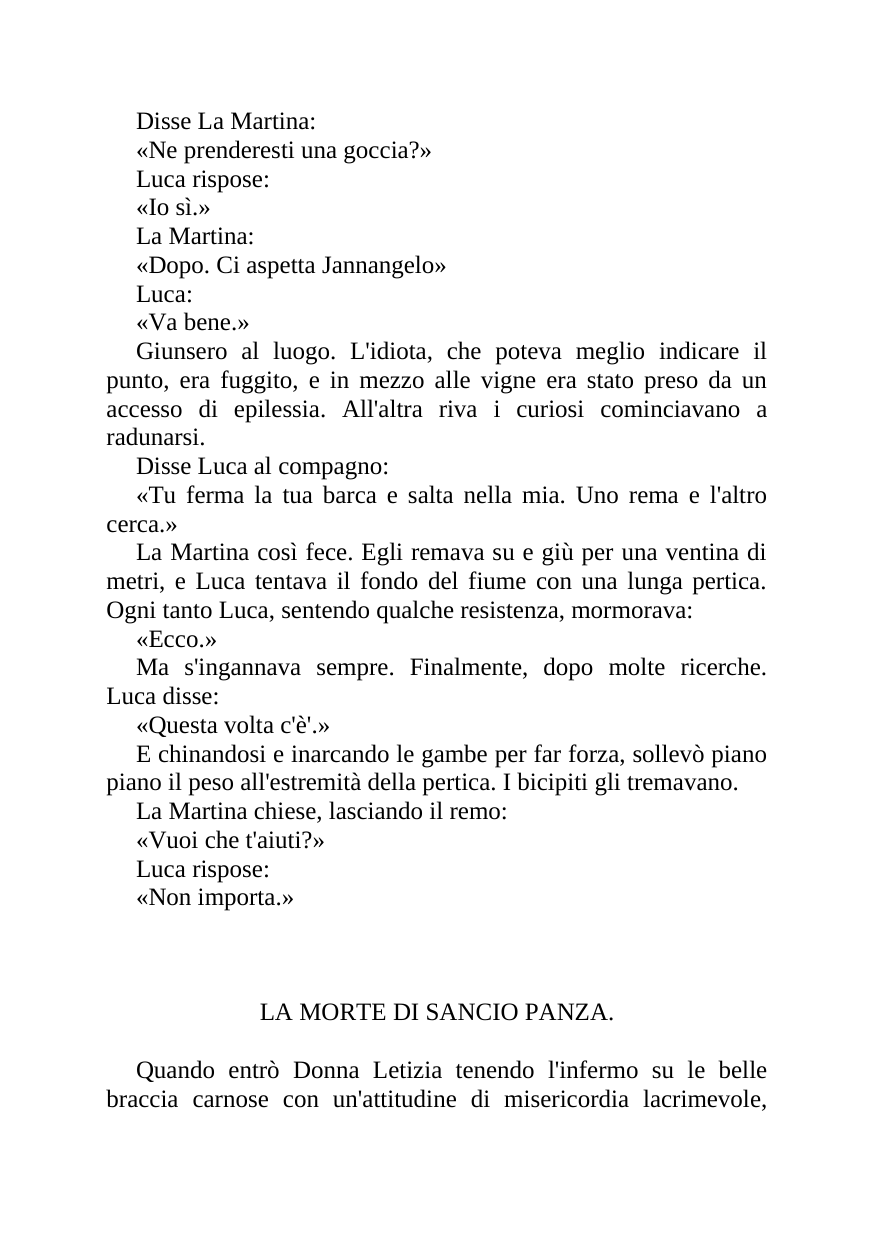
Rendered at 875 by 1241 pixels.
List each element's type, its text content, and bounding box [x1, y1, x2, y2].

text Quando entrò Donna Letizia tenendo l'infermo su le belle braccia carnose con un'attitudine di misericordia lacrimevole, [106, 1055, 768, 1112]
text La Martina: [106, 221, 768, 250]
text Giunsero al luogo. L'idiota, che poteva meglio indicare il punto, era fuggito, e in mezzo alle vigne era stato preso da un accesso di epilessia. All'altra riva i curiosi cominciavano a radunarsi. [106, 336, 768, 451]
text La Martina così fece. Egli remava su e giù per una ventina di metri, e Luca tentava il fondo del fiume con una lunga pertica. Ogni tanto Luca, sentendo qualche resistenza, mormorava: [106, 537, 768, 624]
text La Martina chiese, lasciando il remo: [106, 796, 768, 825]
text «Non importa.» [106, 882, 768, 911]
text Luca rispose: [106, 854, 768, 882]
text «Dopo. Ci aspetta Jannangelo» [106, 250, 768, 279]
text LA MORTE DI SANCIO PANZA. [106, 997, 768, 1026]
text «Questa volta c'è'.» [106, 710, 768, 739]
text «Va bene.» [106, 307, 768, 336]
text «Vuoi che t'aiuti?» [106, 825, 768, 854]
text Disse La Martina: [106, 106, 768, 135]
text Disse Luca al compagno: [106, 451, 768, 480]
text «Io sì.» [106, 192, 768, 221]
text «Ecco.» [106, 624, 768, 652]
text «Tu ferma la tua barca e salta nella mia. Uno rema e l'altro cerca.» [106, 480, 768, 537]
text E chinandosi e inarcando le gambe per far forza, sollevò piano piano il peso all'estremità della pertica. I bicipiti gli tremavano. [106, 739, 768, 796]
text Luca rispose: [106, 164, 768, 192]
text Ma s'ingannava sempre. Finalmente, dopo molte ricerche. Luca disse: [106, 652, 768, 710]
text «Ne prenderesti una goccia?» [106, 135, 768, 164]
text Luca: [106, 279, 768, 307]
